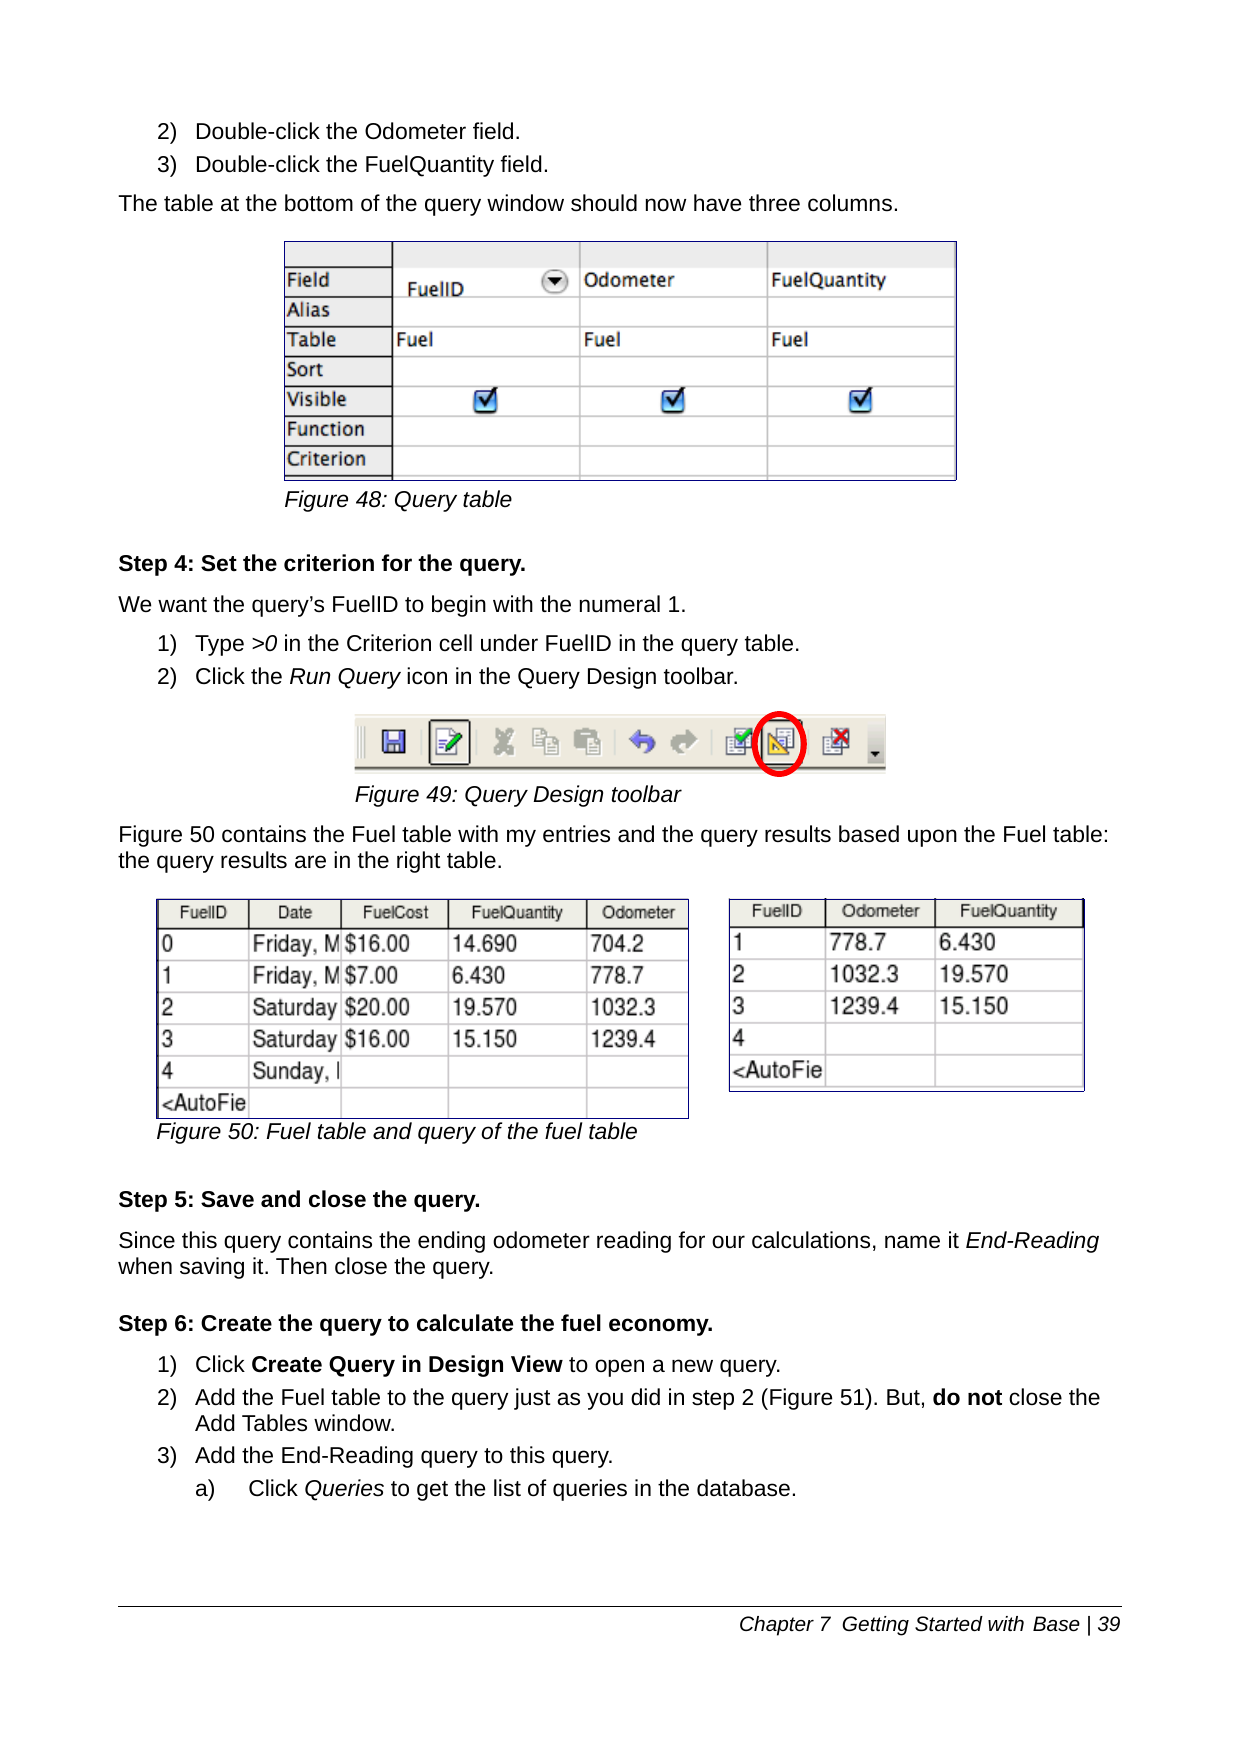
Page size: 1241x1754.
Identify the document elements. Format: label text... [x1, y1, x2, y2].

text Step 6: Create the query to calculate the fuel economy. [118, 1310, 1122, 1336]
list Add the End-Reading query to this query. [177, 1442, 1122, 1469]
picture [157, 900, 688, 1118]
text Step 4: Set the criterion for the query. [118, 550, 1122, 576]
text Figure 204: Query table [284, 486, 956, 513]
list Add the Fuel table to the query just as you did in step 2 (Figure 207). But, do not close the Add Tables window. [177, 1383, 1122, 1436]
list Double-click the FuelQuantity field. [177, 151, 1122, 177]
picture [758, 718, 800, 770]
list Click Create Query in Design View to open a new query. [177, 1351, 1122, 1377]
list Double-click the Odometer field. [177, 118, 1122, 144]
text Since this query contains the ending odometer reading for our calculations, name it End-Reading when saving it. Then close the query. [118, 1227, 1122, 1279]
text We want the query’s FuelID to begin with the numeral 1. [118, 591, 1122, 618]
picture [354, 714, 766, 774]
picture [285, 242, 956, 480]
picture [793, 714, 886, 774]
text Figure 206: Fuel table and query of the fuel table [156, 1116, 1084, 1145]
text Figure 206 contains the Fuel table with my entries and the query results based upon the Fuel table: the query results are in the right table. [118, 821, 1122, 874]
text Figure 205: Query Design toolbar [354, 781, 886, 807]
picture [730, 900, 1084, 1091]
list Click Queries to get the list of queries in the database. [195, 1475, 1122, 1501]
list Click the Run Query icon in the Query Design toolbar. [177, 663, 1122, 689]
text Step 5: Save and close the query. [118, 1186, 1122, 1212]
list Type >0 in the Criterion cell under FuelID in the query table. [177, 630, 1122, 656]
text The table at the bottom of the query window should now have three columns. [118, 189, 1122, 216]
